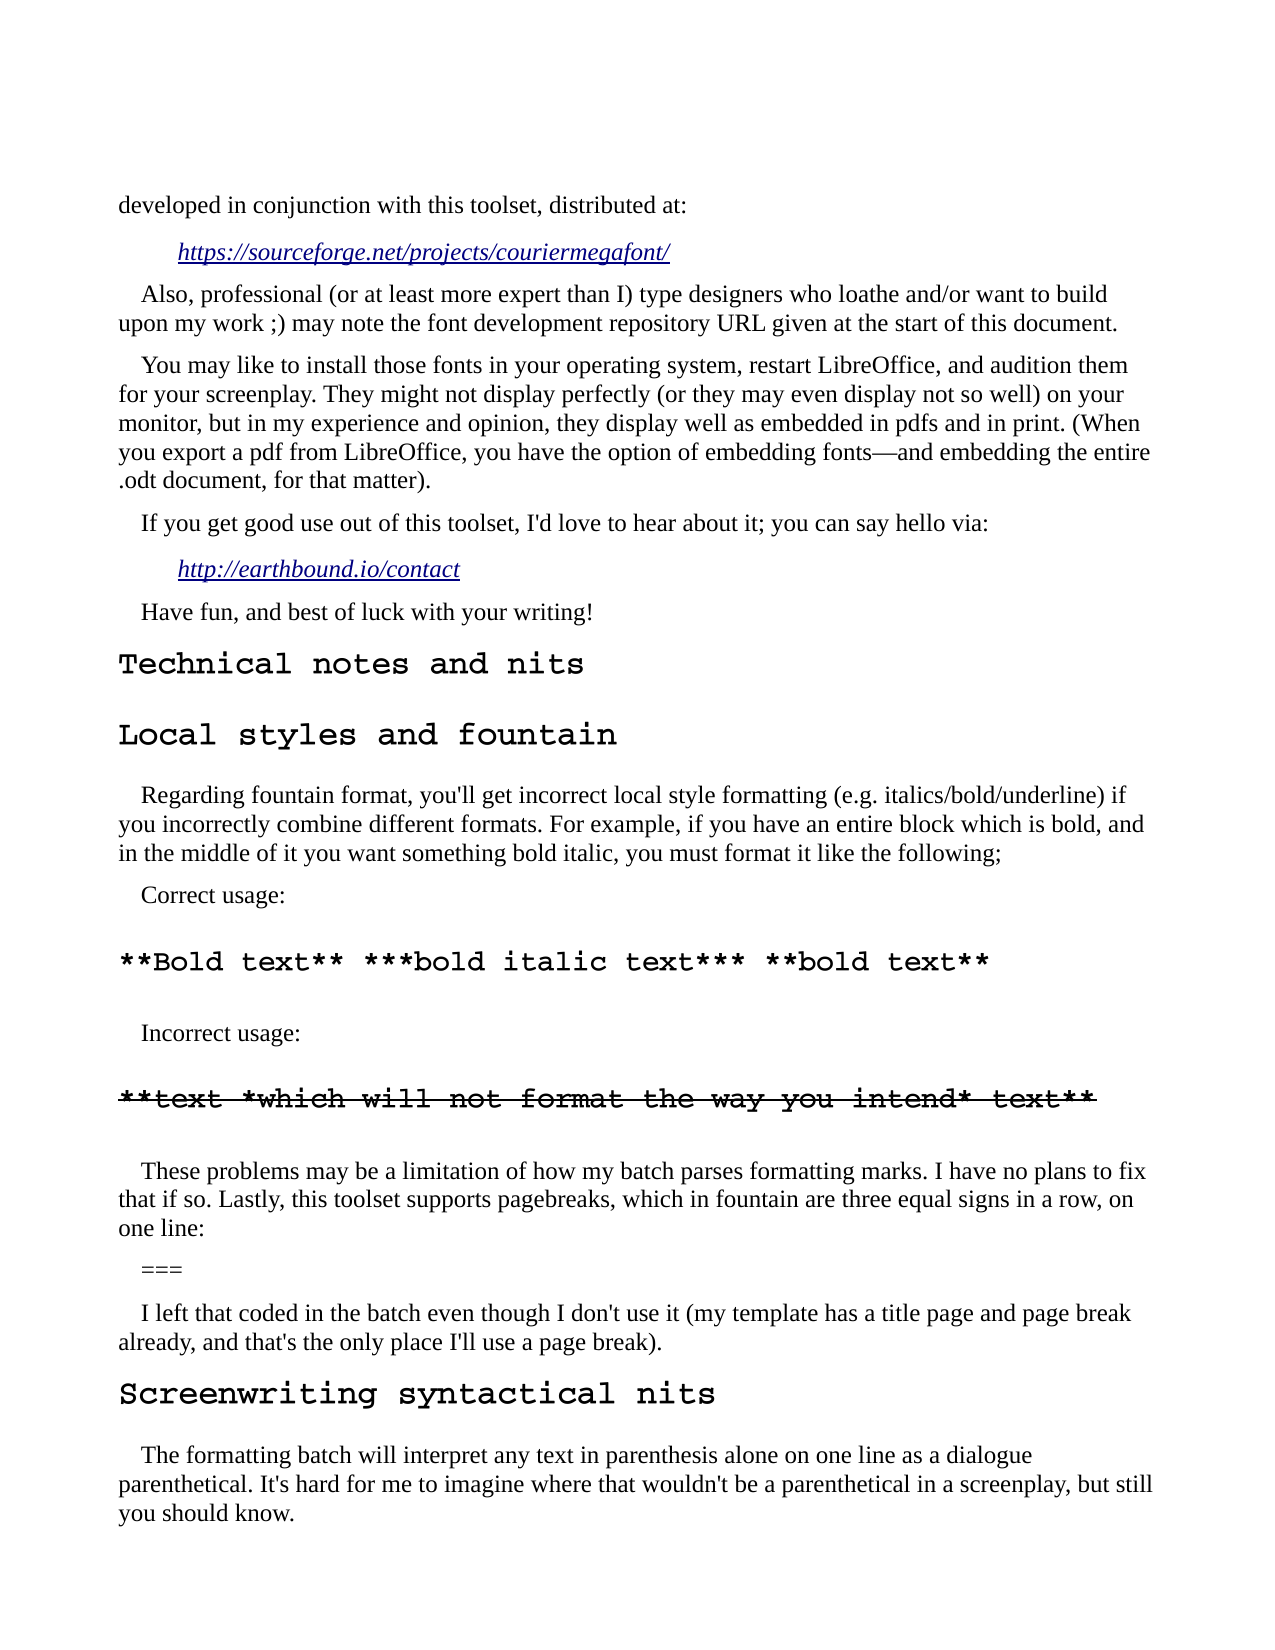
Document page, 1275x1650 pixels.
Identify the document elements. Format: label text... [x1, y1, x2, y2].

text If you get good use out of this toolset, I'd love to hear about it; you can say hello via: [118, 508, 1157, 537]
text === [118, 1256, 1157, 1284]
text Incorrect usage: [118, 1018, 1157, 1047]
text The formatting batch will interpret any text in parenthesis alone on one line as a dialogue parenthetical. It's hard for me to imagine where that wouldn't be a parenthetical in a screenplay, but still you should know. [118, 1440, 1157, 1526]
text You may like to install those fonts in your operating system, restart LibreOffice, and audition them for your screenplay. They might not display perfectly (or they may even display not so well) on your monitor, but in my experience and opinion, they display well as embedded in pdfs and in print. (When you export a pdf from LibreOffice, you have the option of embedding fonts—and embedding the entire .odt document, for that matter). [118, 351, 1157, 494]
text developed in conjunction with this toolset, distributed at: [118, 190, 1157, 219]
text http://earthbound.io/contact [177, 554, 1098, 583]
text These problems may be a limitation of how my batch parses formatting marks. I have no plans to fix that if so. Lastly, this toolset supports pagebreaks, which in fountain are three equal signs in a row, on one line: [118, 1156, 1157, 1242]
subtitle Screenwriting syntactical nits [118, 1380, 1157, 1414]
text **Bold text** ***bold italic text*** **bold text** [118, 950, 1157, 979]
text https://sourceforge.net/projects/couriermegafont/ [177, 237, 1098, 266]
text **text *which will not format the way you intend* text** [118, 1087, 1157, 1117]
text Have fun, and best of luck with your writing! [118, 597, 1157, 626]
text Also, professional (or at least more expert than I) type designers who loathe and/or want to build upon my work ;) may note the font development repository URL given at the start of this document. [118, 279, 1157, 337]
text I left that coded in the batch even though I don't use it (my template has a title page and page break already, and that's the only place I'll use a page break). [118, 1298, 1157, 1355]
text Correct usage: [118, 880, 1157, 909]
subtitle Local styles and fountain [118, 721, 1157, 754]
text Regarding fountain format, you'll get incorrect local style formatting (e.g. italics/bold/underline) if you incorrectly combine different formats. For example, if you have an entire block which is bold, and in the middle of it you want something bold italic, you must format it like the following; [118, 781, 1157, 867]
subtitle Technical notes and nits [118, 651, 1157, 683]
